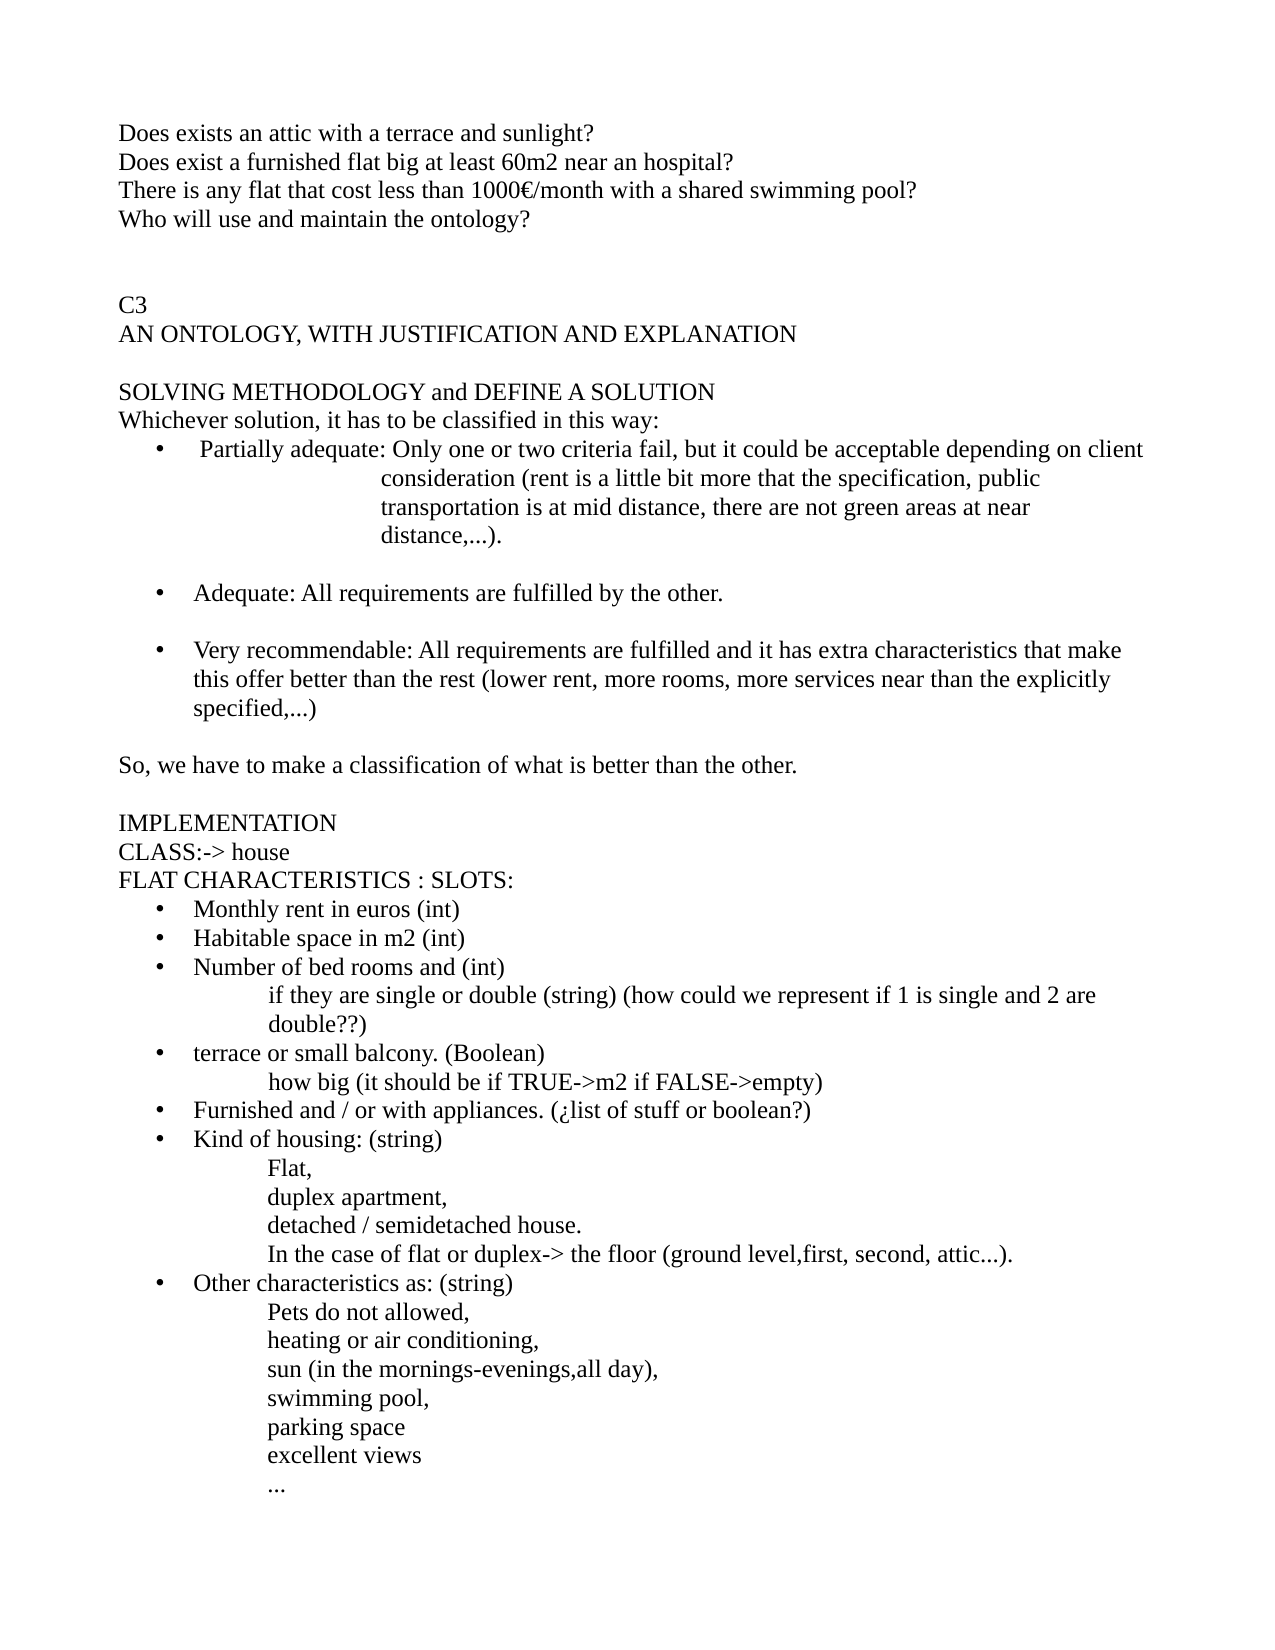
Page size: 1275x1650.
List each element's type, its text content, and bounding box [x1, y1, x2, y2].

list consideration (rent is a little bit more that the specification, public transportation is at mid distance, there are not green areas at near distance,...). [343, 463, 1157, 549]
list Partially adequate: Only one or two criteria fail, but it could be acceptable depending on client [156, 434, 1157, 463]
list how big (it should be if TRUE->m2 if FALSE->empty) [231, 1067, 1157, 1096]
list detached / semidetached house. [156, 1211, 1157, 1239]
list Habitable space in m2 (int) [156, 923, 1157, 952]
list Flat, [156, 1153, 1157, 1182]
text CLASS:-> house [118, 837, 1157, 866]
text SOLVING METHODOLOGY and DEFINE A SOLUTION [118, 377, 1157, 406]
list Other characteristics as: (string) [156, 1268, 1157, 1297]
list heating or air conditioning, [156, 1326, 1157, 1354]
list Monthly rent in euros (int) [156, 894, 1157, 923]
text FLAT CHARACTERISTICS : SLOTS: [118, 866, 1157, 894]
list Kind of housing: (string) [156, 1124, 1157, 1153]
list excellent views [156, 1441, 1157, 1469]
text Who will use and maintain the ontology? [118, 204, 1157, 233]
list Number of bed rooms and (int) [156, 952, 1157, 981]
list sun (in the mornings-evenings,all day), [156, 1354, 1157, 1383]
list swimming pool, [156, 1383, 1157, 1412]
list duplex apartment, [156, 1182, 1157, 1211]
list In the case of flat or duplex-> the floor (ground level,first, second, attic...). [156, 1239, 1157, 1268]
text So, we have to make a classification of what is better than the other. [118, 751, 1157, 779]
text AN ONTOLOGY, WITH JUSTIFICATION AND EXPLANATION [118, 319, 1157, 348]
list if they are single or double (string) (how could we represent if 1 is single and 2 are double??) [231, 981, 1157, 1038]
text Does exist a furnished flat big at least 60m2 near an hospital? [118, 147, 1157, 176]
text C3 [118, 291, 1157, 319]
text There is any flat that cost less than 1000€/month with a shared swimming pool? [118, 176, 1157, 204]
list Adequate: All requirements are fulfilled by the other. [156, 578, 1157, 607]
list ... [156, 1469, 1157, 1498]
list Very recommendable: All requirements are fulfilled and it has extra characteristics that make this offer better than the rest (lower rent, more rooms, more services near than the explicitly specified,...) [156, 636, 1157, 722]
list Pets do not allowed, [156, 1297, 1157, 1326]
text Whichever solution, it has to be classified in this way: [118, 406, 1157, 434]
list Furnished and / or with appliances. (¿list of stuff or boolean?) [156, 1096, 1157, 1124]
text IMPLEMENTATION [118, 808, 1157, 837]
list terrace or small balcony. (Boolean) [156, 1038, 1157, 1067]
text Does exists an attic with a terrace and sunlight? [118, 118, 1157, 147]
list parking space [156, 1412, 1157, 1441]
